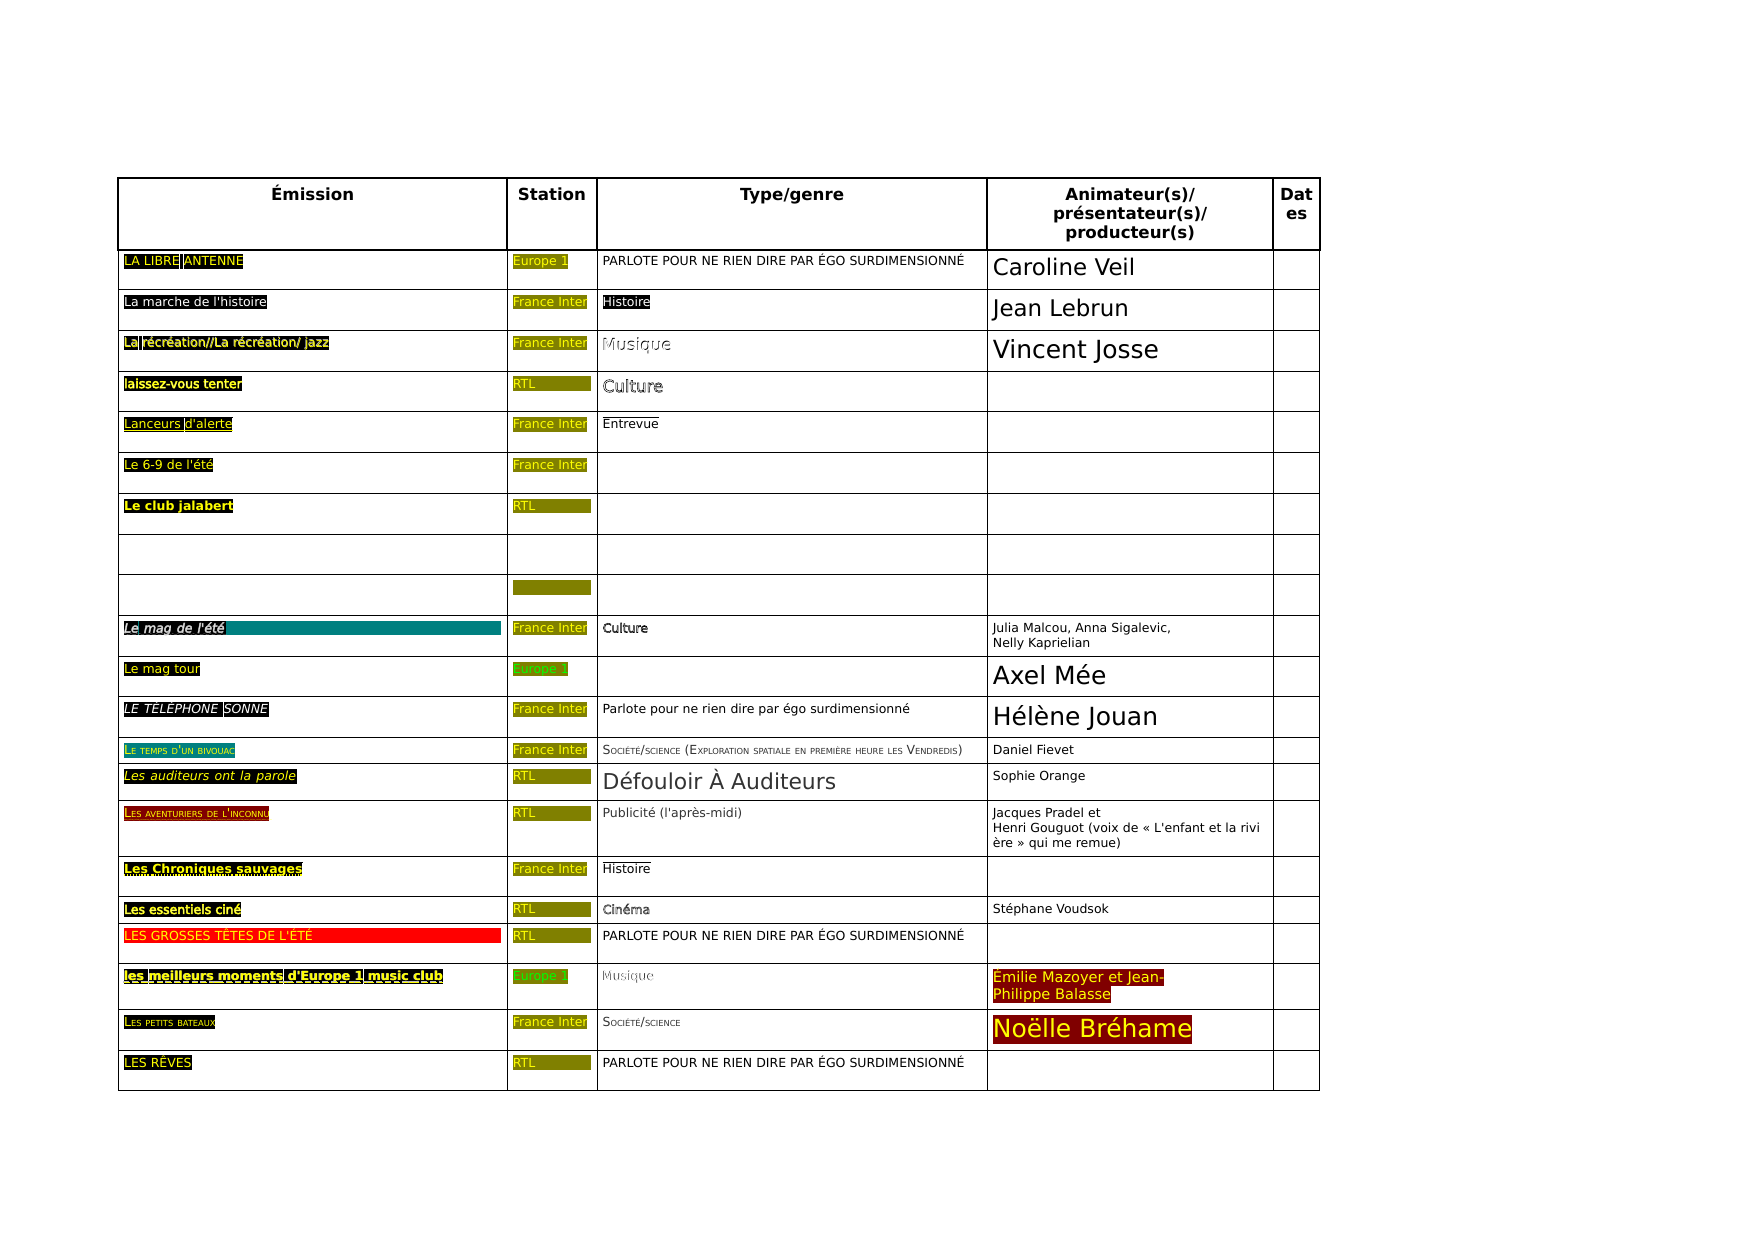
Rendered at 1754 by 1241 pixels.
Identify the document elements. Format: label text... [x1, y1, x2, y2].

table_cell RTL [508, 764, 597, 800]
table_cell [598, 494, 987, 533]
table_cell [988, 857, 1273, 896]
table_cell Le mag tour [119, 657, 507, 696]
table_cell [598, 575, 987, 615]
table_cell Les essentiels ciné [119, 897, 507, 923]
table_cell Parlote pour ne rien dire par égo surdimensionné [598, 1051, 987, 1090]
table_cell France Inter [508, 857, 597, 896]
table_cell Jacques Pradel et Henri Gouguot (voix de « L'enfant et la rivière » qui me remue) [988, 801, 1273, 856]
table_cell [1274, 964, 1319, 1009]
table_cell Cinéma [598, 897, 987, 923]
table_cell laissez-vous tenter [119, 372, 507, 411]
table_cell les meilleurs moments d'Europe 1 music club [119, 964, 507, 1009]
table_cell Parlote pour ne rien dire par égo surdimensionné [598, 251, 987, 289]
table_cell [988, 412, 1273, 452]
table_cell [1274, 924, 1319, 963]
table_cell Sophie Orange [988, 764, 1273, 800]
table_cell [119, 575, 507, 615]
table_cell Le téléphone Sonne [119, 697, 507, 737]
table_cell [1274, 290, 1319, 330]
table_cell RTL [508, 372, 597, 411]
table_cell France Inter [508, 290, 597, 330]
table_cell Europe 1 [508, 251, 597, 289]
table_cell [1274, 697, 1319, 737]
table_cell [1274, 251, 1319, 289]
table_cell [1274, 801, 1319, 856]
table_cell Culture [598, 616, 987, 656]
table_cell Histoire [598, 857, 987, 896]
table_cell Parlote pour ne rien dire par égo surdimensionné [598, 697, 987, 737]
table_cell Les Chroniques sauvages [119, 857, 507, 896]
table_cell RTL [508, 924, 597, 963]
table_cell [1274, 372, 1319, 411]
table_cell Vincent Josse [988, 331, 1273, 371]
table_cell Daniel Fievet [988, 738, 1273, 763]
table_cell Les Grosses têtes de l'été [119, 924, 507, 963]
table_cell Axel Mée [988, 657, 1273, 696]
table_header Type/genre [598, 179, 986, 248]
table_cell [598, 657, 987, 696]
table_cell [1274, 494, 1319, 533]
table_cell [119, 535, 507, 574]
table_cell [1274, 1051, 1319, 1090]
table_cell Hélène Jouan [988, 697, 1273, 737]
table_cell [1274, 764, 1319, 800]
table_cell France Inter [508, 331, 597, 371]
table_cell [1274, 1010, 1319, 1049]
table_cell [508, 575, 597, 615]
table_cell France Inter [508, 1010, 597, 1049]
table_cell [988, 535, 1273, 574]
table_cell [988, 924, 1273, 963]
table_cell Société/science [598, 1010, 987, 1049]
table_cell La récréation//La récréation/ jazz [119, 331, 507, 371]
table_cell [1274, 616, 1319, 656]
table_cell [598, 535, 987, 574]
table_cell [1274, 575, 1319, 615]
table_cell Le club jalabert [119, 494, 507, 533]
table_cell [1274, 331, 1319, 371]
table_cell [1274, 857, 1319, 896]
table_cell [988, 575, 1273, 615]
table_cell Le temps d'un bivouac [119, 738, 507, 763]
table_cell RTL [508, 1051, 597, 1090]
table_cell La marche de l'histoire [119, 290, 507, 330]
table_cell Les auditeurs ont la parole [119, 764, 507, 800]
table_cell [508, 535, 597, 574]
table_cell Noëlle Bréhame [988, 1010, 1273, 1049]
table_header Station [508, 179, 596, 248]
table_cell [1274, 453, 1319, 493]
table_cell France Inter [508, 453, 597, 493]
table_cell Lanceurs d'alerte [119, 412, 507, 452]
table_cell France Inter [508, 697, 597, 737]
table_cell Émilie Mazoyer et Jean-Philippe Balasse [988, 964, 1273, 1009]
table_cell [988, 494, 1273, 533]
table_cell Histoire [598, 290, 987, 330]
table_cell Caroline Veil [988, 251, 1273, 289]
table_cell [1274, 897, 1319, 923]
table_cell Entrevue [598, 412, 987, 452]
table_cell France Inter [508, 412, 597, 452]
table_cell Le mag de l'été [119, 616, 507, 656]
table_cell Jean Lebrun [988, 290, 1273, 330]
table_cell France Inter [508, 738, 597, 763]
table_cell Le 6-9 de l'été [119, 453, 507, 493]
table_cell La libre antenne [119, 251, 507, 289]
table_cell RTL [508, 801, 597, 856]
table_header Émission [119, 179, 506, 248]
table_cell Stéphane Voudsok [988, 897, 1273, 923]
table_header Animateur(s)/présentateur(s)/producteur(s) [988, 179, 1272, 248]
table_cell Julia Malcou, Anna Sigalevic, Nelly Kaprielian [988, 616, 1273, 656]
table_cell [1274, 412, 1319, 452]
table_cell [1274, 535, 1319, 574]
table_cell [988, 453, 1273, 493]
table_cell Europe 1 [508, 964, 597, 1009]
table_cell Les rêves [119, 1051, 507, 1090]
table_cell RTL [508, 494, 597, 533]
table_cell Europe 1 [508, 657, 597, 696]
table_cell [1274, 657, 1319, 696]
table_cell France Inter [508, 616, 597, 656]
table_cell Les aventuriers de l'inconnu [119, 801, 507, 856]
table_cell [988, 1051, 1273, 1090]
table_cell Parlote pour ne rien dire par égo surdimensionné [598, 924, 987, 963]
table_cell [598, 453, 987, 493]
table_cell Musique [598, 331, 987, 371]
table_header Dates [1274, 179, 1319, 248]
table_cell Société/science (Exploration spatiale en première heure les Vendredis) [598, 738, 987, 763]
table_cell Défouloir à auditeurs [598, 764, 987, 800]
table_cell [988, 372, 1273, 411]
table_cell RTL [508, 897, 597, 923]
table_cell [1274, 738, 1319, 763]
table_cell Les petits bateaux [119, 1010, 507, 1049]
table_cell Culture [598, 372, 987, 411]
table_cell Musique [598, 964, 987, 1009]
table_cell Publicité (l'après-midi) [598, 801, 987, 856]
